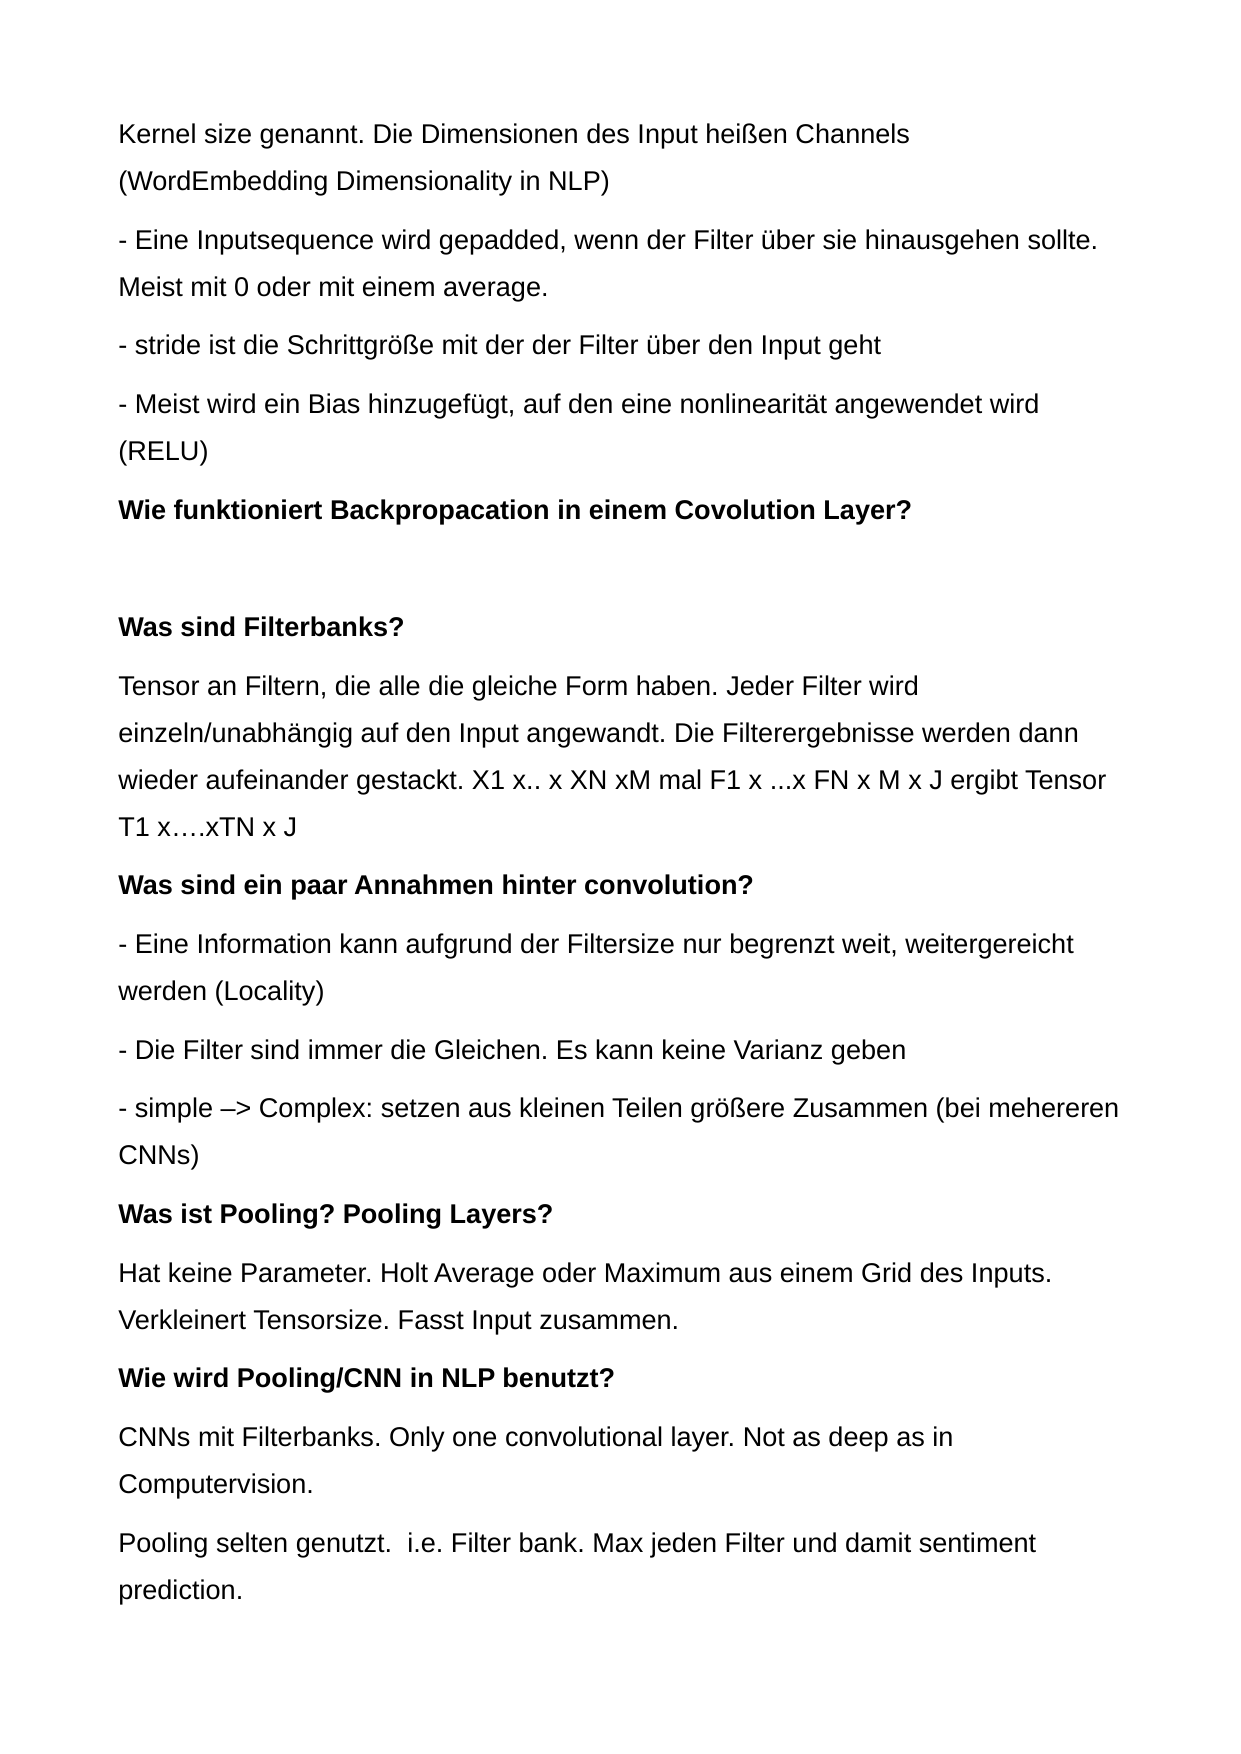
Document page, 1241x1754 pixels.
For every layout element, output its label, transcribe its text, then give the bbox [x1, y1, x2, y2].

text - simple –> Complex: setzen aus kleinen Teilen größere Zusammen (bei mehereren CNNs) [118, 1092, 1122, 1171]
text Kernel size genannt. Die Dimensionen des Input heißen Channels (WordEmbedding Dimensionality in NLP) [118, 118, 1122, 196]
text Tensor an Filtern, die alle die gleiche Form haben. Jeder Filter wird einzeln/unabhängig auf den Input angewandt. Die Filterergebnisse werden dann wieder aufeinander gestackt. X1 x.. x XN xM mal F1 x ...x FN x M x J ergibt Tensor T1 x….xTN x J [118, 670, 1122, 842]
text Wie funktioniert Backpropacation in einem Covolution Layer? [118, 494, 1122, 525]
text CNNs mit Filterbanks. Only one convolutional layer. Not as deep as in Computervision. [118, 1421, 1122, 1499]
text - Die Filter sind immer die Gleichen. Es kann keine Varianz geben [118, 1034, 1122, 1065]
text Was ist Pooling? Pooling Layers? [118, 1198, 1122, 1229]
text - Eine Information kann aufgrund der Filtersize nur begrenzt weit, weitergereicht werden (Locality) [118, 928, 1122, 1006]
text Was sind Filterbanks? [118, 611, 1122, 642]
text - stride ist die Schrittgröße mit der der Filter über den Input geht [118, 329, 1122, 361]
text Wie wird Pooling/CNN in NLP benutzt? [118, 1362, 1122, 1394]
text - Meist wird ein Bias hinzugefügt, auf den eine nonlinearität angewendet wird (RELU) [118, 388, 1122, 466]
text Was sind ein paar Annahmen hinter convolution? [118, 869, 1122, 901]
text - Eine Inputsequence wird gepadded, wenn der Filter über sie hinausgehen sollte. Meist mit 0 oder mit einem average. [118, 224, 1122, 302]
text Pooling selten genutzt. i.e. Filter bank. Max jeden Filter und damit sentiment prediction. [118, 1527, 1122, 1605]
text Hat keine Parameter. Holt Average oder Maximum aus einem Grid des Inputs. Verkleinert Tensorsize. Fasst Input zusammen. [118, 1257, 1122, 1335]
